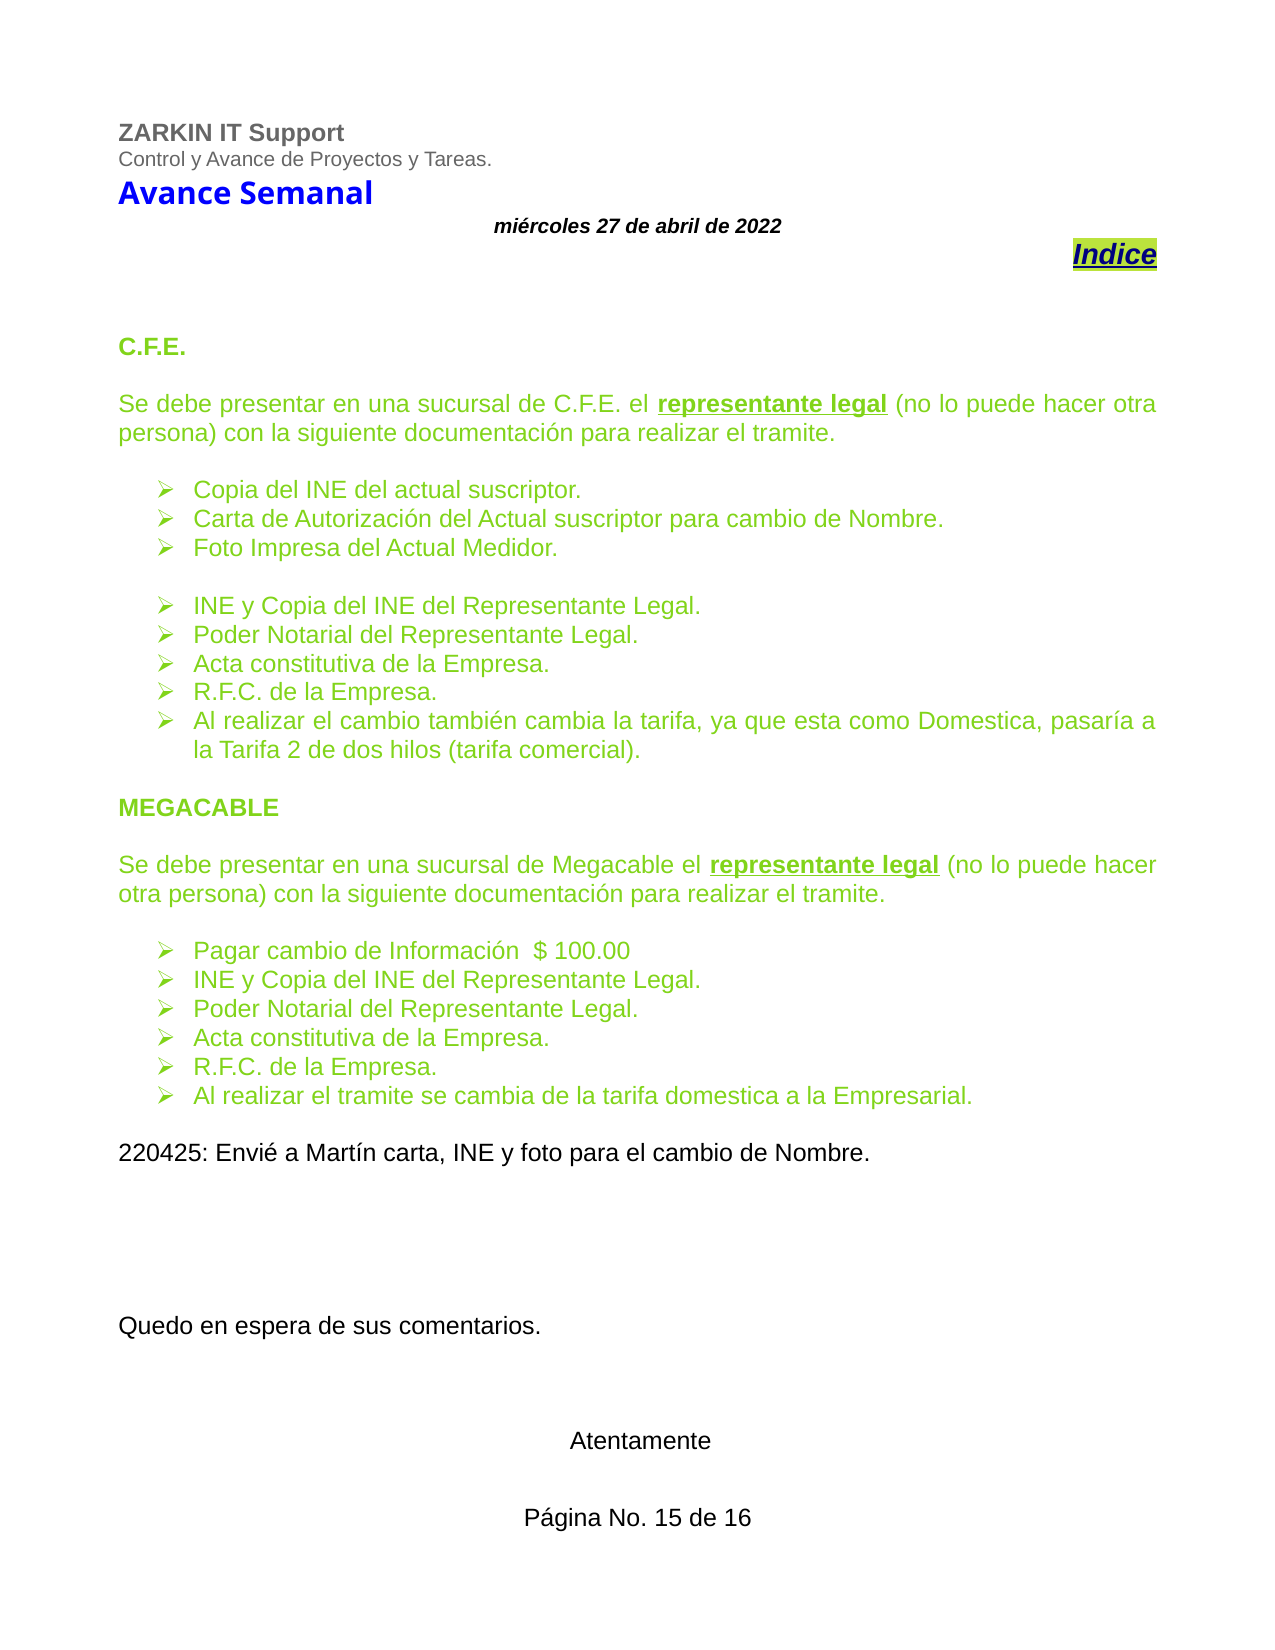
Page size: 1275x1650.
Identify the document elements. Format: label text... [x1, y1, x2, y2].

list Atentamente [124, 1426, 1157, 1454]
list Acta constitutiva de la Empresa. [156, 648, 1157, 677]
list Acta constitutiva de la Empresa. [156, 1023, 1157, 1052]
list Copia del INE del actual suscriptor. [156, 476, 1157, 504]
list INE y Copia del INE del Representante Legal. [156, 591, 1157, 620]
list INE y Copia del INE del Representante Legal. [156, 965, 1157, 994]
list R.F.C. de la Empresa. [156, 677, 1157, 706]
list Poder Notarial del Representante Legal. [156, 994, 1157, 1023]
text MEGACABLE [118, 793, 1157, 821]
text Quedo en espera de sus comentarios. [118, 1311, 1157, 1339]
text Se debe presentar en una sucursal de Megacable el representante legal (no lo puede hacer otra persona) con la siguiente documentación para realizar el tramite. [118, 850, 1157, 908]
list Carta de Autorización del Actual suscriptor para cambio de Nombre. [156, 504, 1157, 533]
list Al realizar el cambio también cambia la tarifa, ya que esta como Domestica, pasaría a la Tarifa 2 de dos hilos (tarifa comercial). [156, 706, 1157, 764]
list Foto Impresa del Actual Medidor. [156, 533, 1157, 562]
text 220425: Envié a Martín carta, INE y foto para el cambio de Nombre. [118, 1138, 1157, 1167]
text C.F.E. [118, 332, 1157, 361]
list Poder Notarial del Representante Legal. [156, 620, 1157, 648]
list Pagar cambio de Información $ 100.00 [156, 936, 1157, 965]
list R.F.C. de la Empresa. [156, 1052, 1157, 1081]
text Se debe presentar en una sucursal de C.F.E. el representante legal (no lo puede hacer otra persona) con la siguiente documentación para realizar el tramite. [118, 389, 1157, 447]
list Al realizar el tramite se cambia de la tarifa domestica a la Empresarial. [156, 1081, 1157, 1109]
